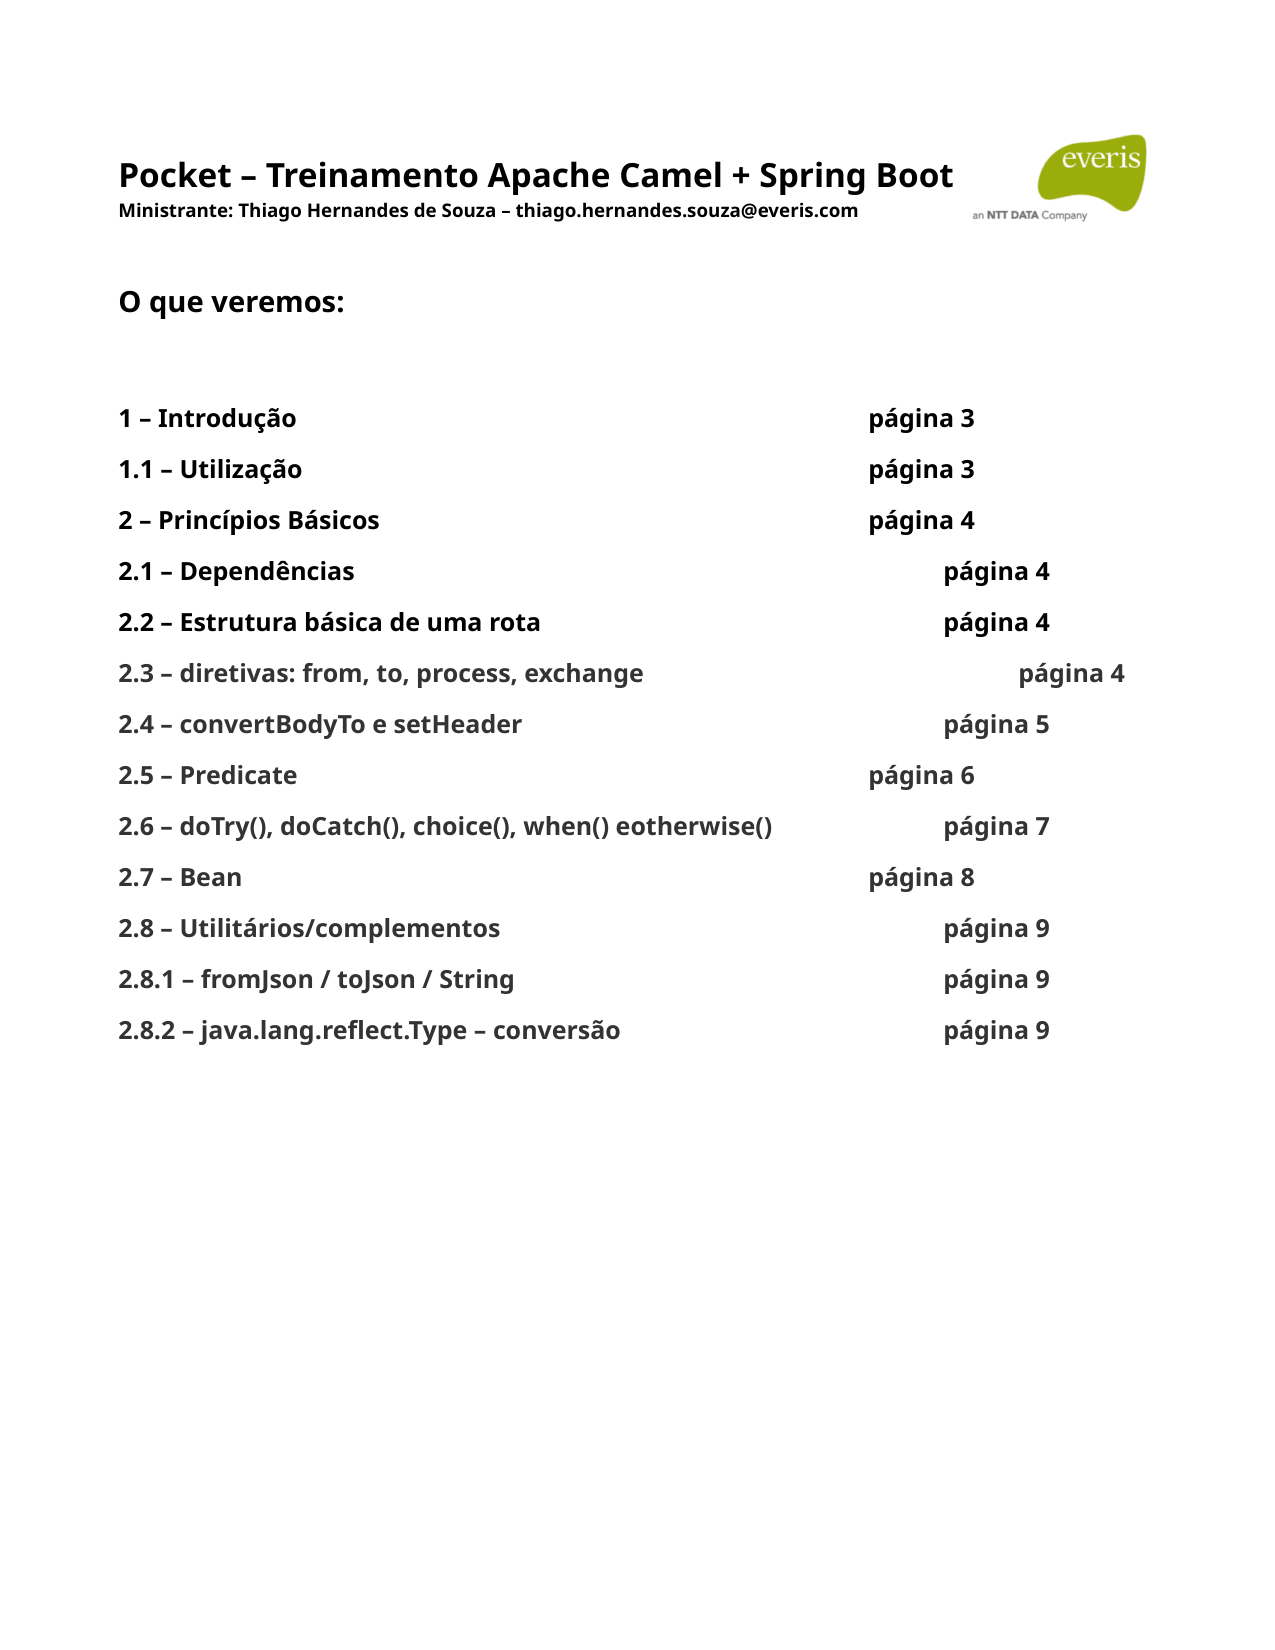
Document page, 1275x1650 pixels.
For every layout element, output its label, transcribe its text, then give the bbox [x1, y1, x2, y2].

text 2.7 – Bean página 8 [118, 860, 1157, 894]
text O que veremos: [118, 281, 1157, 321]
text 1 – Introdução página 3 [118, 400, 1157, 434]
text 2.8.1 – fromJson / toJson / String página 9 [118, 962, 1157, 996]
text 1.1 – Utilização página 3 [118, 451, 1157, 485]
text 2.3 – diretivas: from, to, process, exchange página 4 [118, 656, 1157, 689]
text 2.8 – Utilitários/complementos página 9 [118, 911, 1157, 945]
text 2.1 – Dependências página 4 [118, 553, 1157, 587]
text 2.8.2 – java.lang.reflect.Type – conversão página 9 [118, 1013, 1157, 1047]
text 2.6 – doTry(), doCatch(), choice(), when() eotherwise() página 7 [118, 809, 1157, 843]
text 2.2 – Estrutura básica de uma rota página 4 [118, 604, 1157, 638]
text 2.5 – Predicate página 6 [118, 758, 1157, 792]
text 2 – Princípios Básicos página 4 [118, 502, 1157, 536]
text 2.4 – convertBodyTo e setHeader página 5 [118, 707, 1157, 741]
picture [965, 131, 1154, 225]
